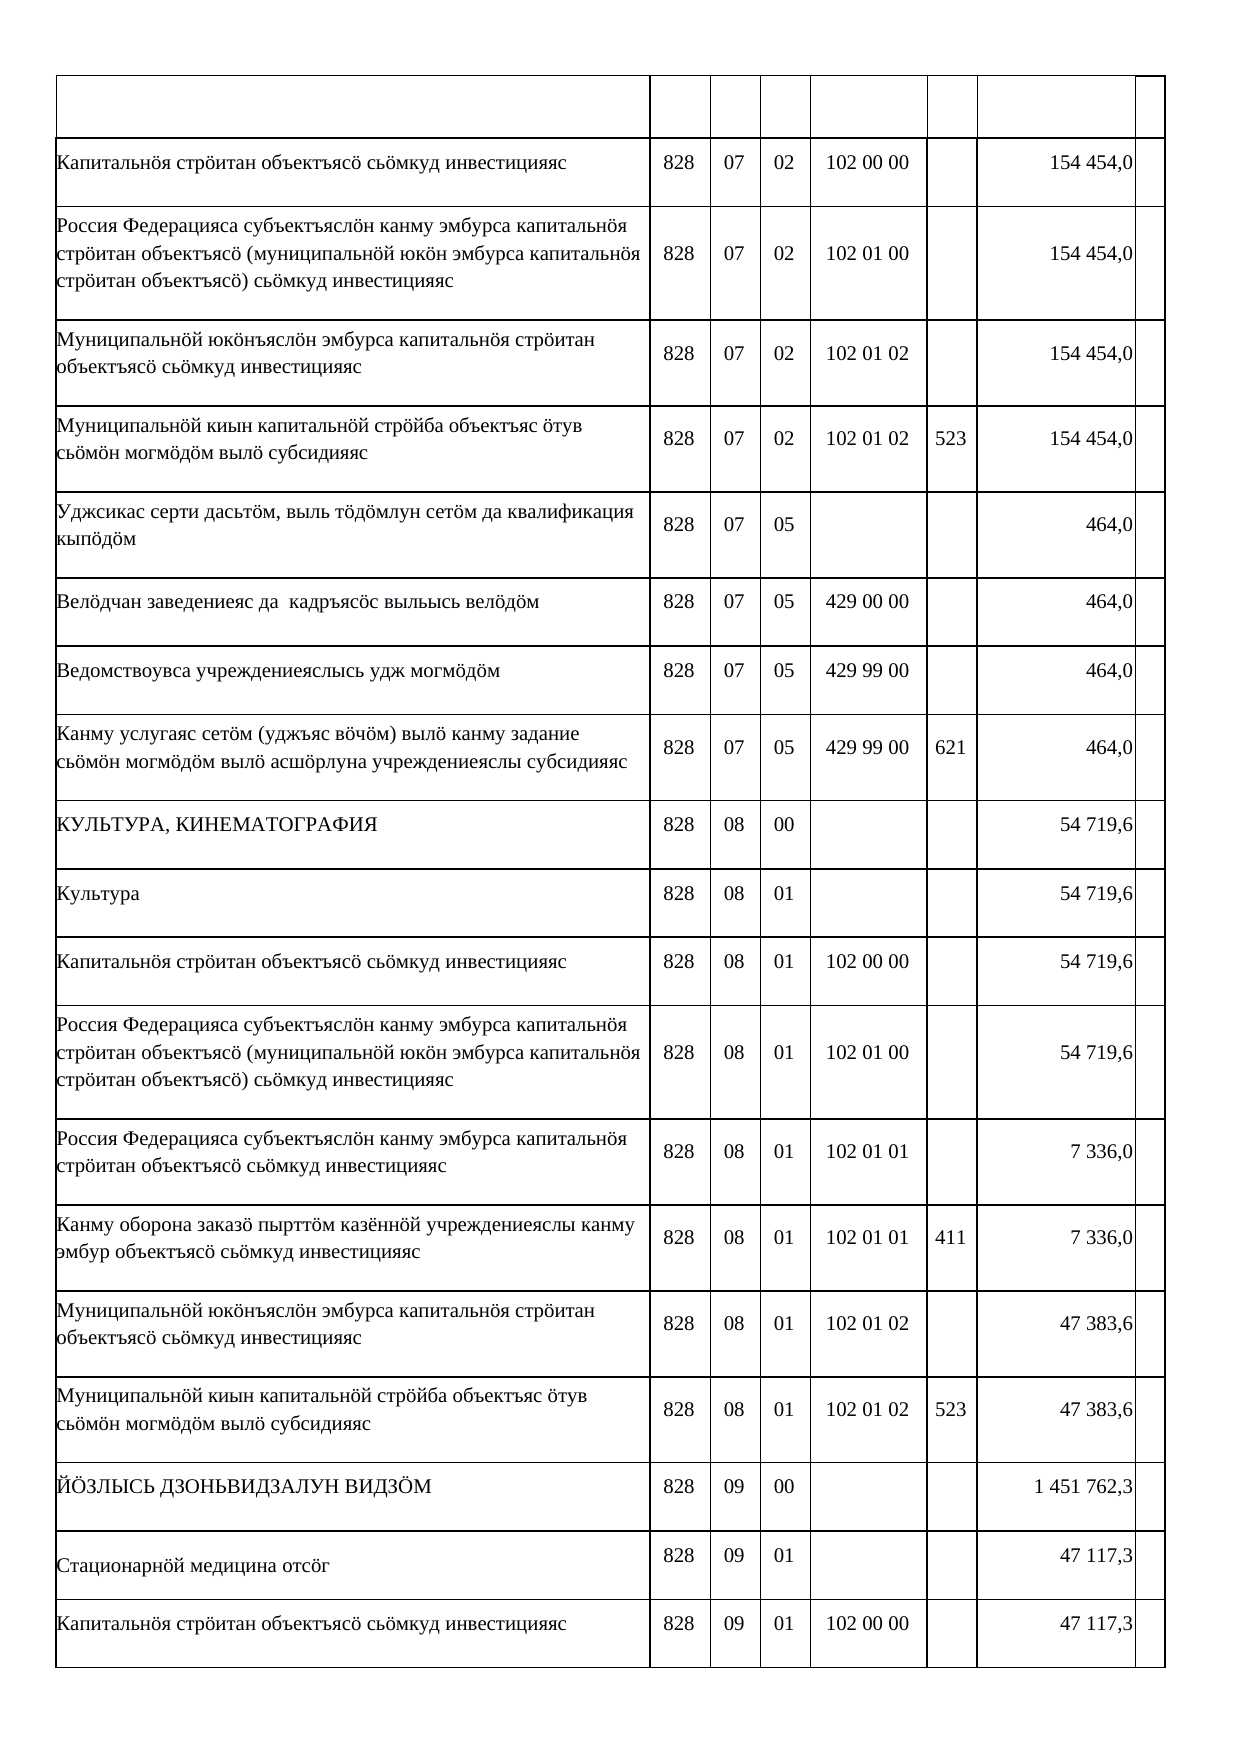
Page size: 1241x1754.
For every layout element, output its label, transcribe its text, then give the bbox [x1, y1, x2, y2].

table_cell 828 [651, 1532, 710, 1598]
table_cell 54 719,6 [978, 938, 1135, 1004]
table_header [711, 76, 760, 137]
table_cell [1136, 579, 1164, 645]
table_cell Капитальнӧя стрӧитан объектъясӧ сьӧмкуд инвестицияяс [57, 1600, 649, 1667]
table_cell 7 336,0 [978, 1120, 1135, 1204]
table_cell [1136, 139, 1164, 206]
table_cell [928, 493, 976, 577]
table_cell 08 [711, 938, 760, 1004]
table_cell 08 [711, 1120, 760, 1204]
table_cell Муниципальнӧй киын капитальнӧй стрӧйба объектъяс ӧтув сьӧмӧн могмӧдӧм вылӧ субсидияяс [57, 1378, 649, 1462]
table_cell 05 [761, 647, 810, 714]
table_cell [1136, 801, 1164, 868]
table_header [1136, 77, 1164, 137]
table_cell 102 01 02 [811, 321, 926, 405]
table_cell 08 [711, 1206, 760, 1290]
table_cell 411 [928, 1206, 976, 1290]
table_cell Канму оборона заказӧ пырттӧм казённӧй учреждениеяслы канму эмбур объектъясӧ сьӧмкуд инвестицияяс [57, 1206, 649, 1290]
table_cell 464,0 [978, 715, 1135, 799]
table_cell 828 [651, 321, 710, 405]
table_cell [1136, 870, 1164, 936]
table_cell 523 [928, 1378, 976, 1462]
table_cell [928, 139, 976, 206]
table_cell 7 336,0 [978, 1206, 1135, 1290]
table_cell [811, 801, 926, 868]
table_cell 01 [761, 1006, 810, 1118]
table_cell [1136, 493, 1164, 577]
table_cell 01 [761, 1378, 810, 1462]
table_cell Канму услугаяс сетӧм (уджъяс вӧчӧм) вылӧ канму задание сьӧмӧн могмӧдӧм вылӧ асшӧрлуна учреждениеяслы субсидияяс [57, 715, 649, 799]
table_cell [928, 1532, 976, 1598]
table_cell 102 01 02 [811, 1378, 926, 1462]
table_cell Россия Федерацияса субъектъяслӧн канму эмбурса капитальнӧя стрӧитан объектъясӧ (муниципальнӧй юкӧн эмбурса капитальнӧя стрӧитан объектъясӧ) сьӧмкуд инвестицияяс [57, 1006, 649, 1118]
table_cell [928, 647, 976, 714]
table_cell 102 00 00 [811, 938, 926, 1004]
table_cell 08 [711, 1006, 760, 1118]
table_cell ЙӦЗЛЫСЬ ДЗОНЬВИДЗАЛУН ВИДЗӦМ [57, 1463, 649, 1530]
table_cell 47 383,6 [978, 1378, 1135, 1462]
table_cell 07 [711, 207, 760, 319]
table_cell Капитальнӧя стрӧитан объектъясӧ сьӧмкуд инвестицияяс [57, 938, 649, 1004]
table_cell Муниципальнӧй киын капитальнӧй стрӧйба объектъяс ӧтув сьӧмӧн могмӧдӧм вылӧ субсидияяс [57, 407, 649, 491]
table_cell [928, 207, 976, 319]
table_cell 102 01 00 [811, 207, 926, 319]
table_cell 02 [761, 407, 810, 491]
table_cell 828 [651, 801, 710, 868]
table_cell [1136, 207, 1164, 319]
table_cell 102 01 00 [811, 1006, 926, 1118]
table_header [978, 76, 1135, 137]
table_cell 828 [651, 207, 710, 319]
table_cell [811, 1532, 926, 1598]
table_cell [1136, 938, 1164, 1004]
table_cell [1136, 1206, 1164, 1290]
table_cell [1136, 1006, 1164, 1118]
table_cell [928, 1600, 976, 1667]
table_cell 828 [651, 1378, 710, 1462]
table_cell [1136, 1463, 1164, 1530]
table_cell КУЛЬТУРА, КИНЕМАТОГРАФИЯ [57, 801, 649, 868]
table_cell 464,0 [978, 579, 1135, 645]
table_cell [1136, 715, 1164, 799]
table_cell 01 [761, 1600, 810, 1667]
table_cell 54 719,6 [978, 870, 1135, 936]
table_cell 47 117,3 [978, 1600, 1135, 1667]
table_cell [928, 1006, 976, 1118]
table_cell 621 [928, 715, 976, 799]
table_cell Уджсикас серти дасьтӧм, выль тӧдӧмлун сетӧм да квалификация кыпӧдӧм [57, 493, 649, 577]
table_cell 09 [711, 1463, 760, 1530]
table_cell 828 [651, 1120, 710, 1204]
table_cell 828 [651, 715, 710, 799]
table_cell 08 [711, 1292, 760, 1376]
table_cell 01 [761, 1120, 810, 1204]
table_cell [928, 1292, 976, 1376]
table_cell 07 [711, 321, 760, 405]
table_cell 464,0 [978, 493, 1135, 577]
table_cell 464,0 [978, 647, 1135, 714]
table_header [761, 76, 810, 137]
table_cell [928, 938, 976, 1004]
table_cell 154 454,0 [978, 407, 1135, 491]
table_cell [928, 321, 976, 405]
table_cell 828 [651, 1006, 710, 1118]
table_header [811, 76, 927, 137]
table_cell 05 [761, 715, 810, 799]
table_cell 08 [711, 801, 760, 868]
table_cell Муниципальнӧй юкӧнъяслӧн эмбурса капитальнӧя стрӧитан объектъясӧ сьӧмкуд инвестицияяс [57, 1292, 649, 1376]
table_cell 102 01 01 [811, 1206, 926, 1290]
table_cell 01 [761, 1532, 810, 1598]
table_cell [811, 1463, 926, 1530]
table_cell [1136, 321, 1164, 405]
table_cell Стационарнӧй медицина отсӧг [57, 1532, 649, 1598]
table_cell 828 [651, 1206, 710, 1290]
table_header [57, 76, 649, 137]
table_cell 09 [711, 1532, 760, 1598]
table_cell 1 451 762,3 [978, 1463, 1135, 1530]
table_cell 07 [711, 139, 760, 206]
table_cell 828 [651, 647, 710, 714]
table_cell [1136, 1120, 1164, 1204]
table_cell 07 [711, 493, 760, 577]
table_cell 05 [761, 579, 810, 645]
table_cell 828 [651, 1292, 710, 1376]
table_cell 828 [651, 1463, 710, 1530]
table_cell [928, 579, 976, 645]
table_cell 02 [761, 207, 810, 319]
table_cell [928, 801, 976, 868]
table_cell 07 [711, 407, 760, 491]
table_cell 01 [761, 1206, 810, 1290]
table_cell 01 [761, 870, 810, 936]
table_cell Россия Федерацияса субъектъяслӧн канму эмбурса капитальнӧя стрӧитан объектъясӧ (муниципальнӧй юкӧн эмбурса капитальнӧя стрӧитан объектъясӧ) сьӧмкуд инвестицияяс [57, 207, 649, 319]
table_cell 828 [651, 407, 710, 491]
table_cell 154 454,0 [978, 139, 1135, 206]
table_cell 429 99 00 [811, 715, 926, 799]
table_cell Культура [57, 870, 649, 936]
table_cell 102 00 00 [811, 1600, 926, 1667]
table_cell 154 454,0 [978, 321, 1135, 405]
table_cell 828 [651, 938, 710, 1004]
table_cell 102 01 02 [811, 1292, 926, 1376]
table_cell 07 [711, 715, 760, 799]
table_cell 01 [761, 1292, 810, 1376]
table_cell 154 454,0 [978, 207, 1135, 319]
table_cell [1136, 1532, 1164, 1598]
table_cell 828 [651, 493, 710, 577]
table_cell Муниципальнӧй юкӧнъяслӧн эмбурса капитальнӧя стрӧитан объектъясӧ сьӧмкуд инвестицияяс [57, 321, 649, 405]
table_cell [1136, 1292, 1164, 1376]
table_cell [1136, 647, 1164, 714]
table_cell [1136, 1378, 1164, 1462]
table_cell [1136, 407, 1164, 491]
table_cell 02 [761, 321, 810, 405]
table_cell 828 [651, 139, 710, 206]
table_cell 08 [711, 1378, 760, 1462]
table_cell [811, 870, 926, 936]
table_cell 00 [761, 1463, 810, 1530]
table_cell 102 01 02 [811, 407, 926, 491]
table_cell 54 719,6 [978, 801, 1135, 868]
table_cell Ведомствоувса учреждениеяслысь удж могмӧдӧм [57, 647, 649, 714]
table_cell 07 [711, 579, 760, 645]
table_cell [928, 1120, 976, 1204]
table_header [928, 76, 977, 137]
table_cell 08 [711, 870, 760, 936]
table_cell 00 [761, 801, 810, 868]
table_cell 02 [761, 139, 810, 206]
table_cell 429 99 00 [811, 647, 926, 714]
table_cell 102 00 00 [811, 139, 926, 206]
table_cell 828 [651, 870, 710, 936]
table_cell 102 01 01 [811, 1120, 926, 1204]
table_cell 05 [761, 493, 810, 577]
table_cell [811, 493, 926, 577]
table_cell [928, 870, 976, 936]
table_cell 429 00 00 [811, 579, 926, 645]
table_cell 47 383,6 [978, 1292, 1135, 1376]
table_cell Велӧдчан заведениеяс да кадръясӧс выльысь велӧдӧм [57, 579, 649, 645]
table_cell 828 [651, 1600, 710, 1667]
table_cell 523 [928, 407, 976, 491]
table_cell 09 [711, 1600, 760, 1667]
table_header [651, 76, 710, 137]
table_cell 47 117,3 [978, 1532, 1135, 1598]
table_cell Капитальнӧя стрӧитан объектъясӧ сьӧмкуд инвестицияяс [57, 139, 649, 206]
table_cell 01 [761, 938, 810, 1004]
table_cell 828 [651, 579, 710, 645]
table_cell [928, 1463, 976, 1530]
table_cell [1136, 1600, 1164, 1667]
table_cell 07 [711, 647, 760, 714]
table_cell 54 719,6 [978, 1006, 1135, 1118]
table_cell Россия Федерацияса субъектъяслӧн канму эмбурса капитальнӧя стрӧитан объектъясӧ сьӧмкуд инвестицияяс [57, 1120, 649, 1204]
